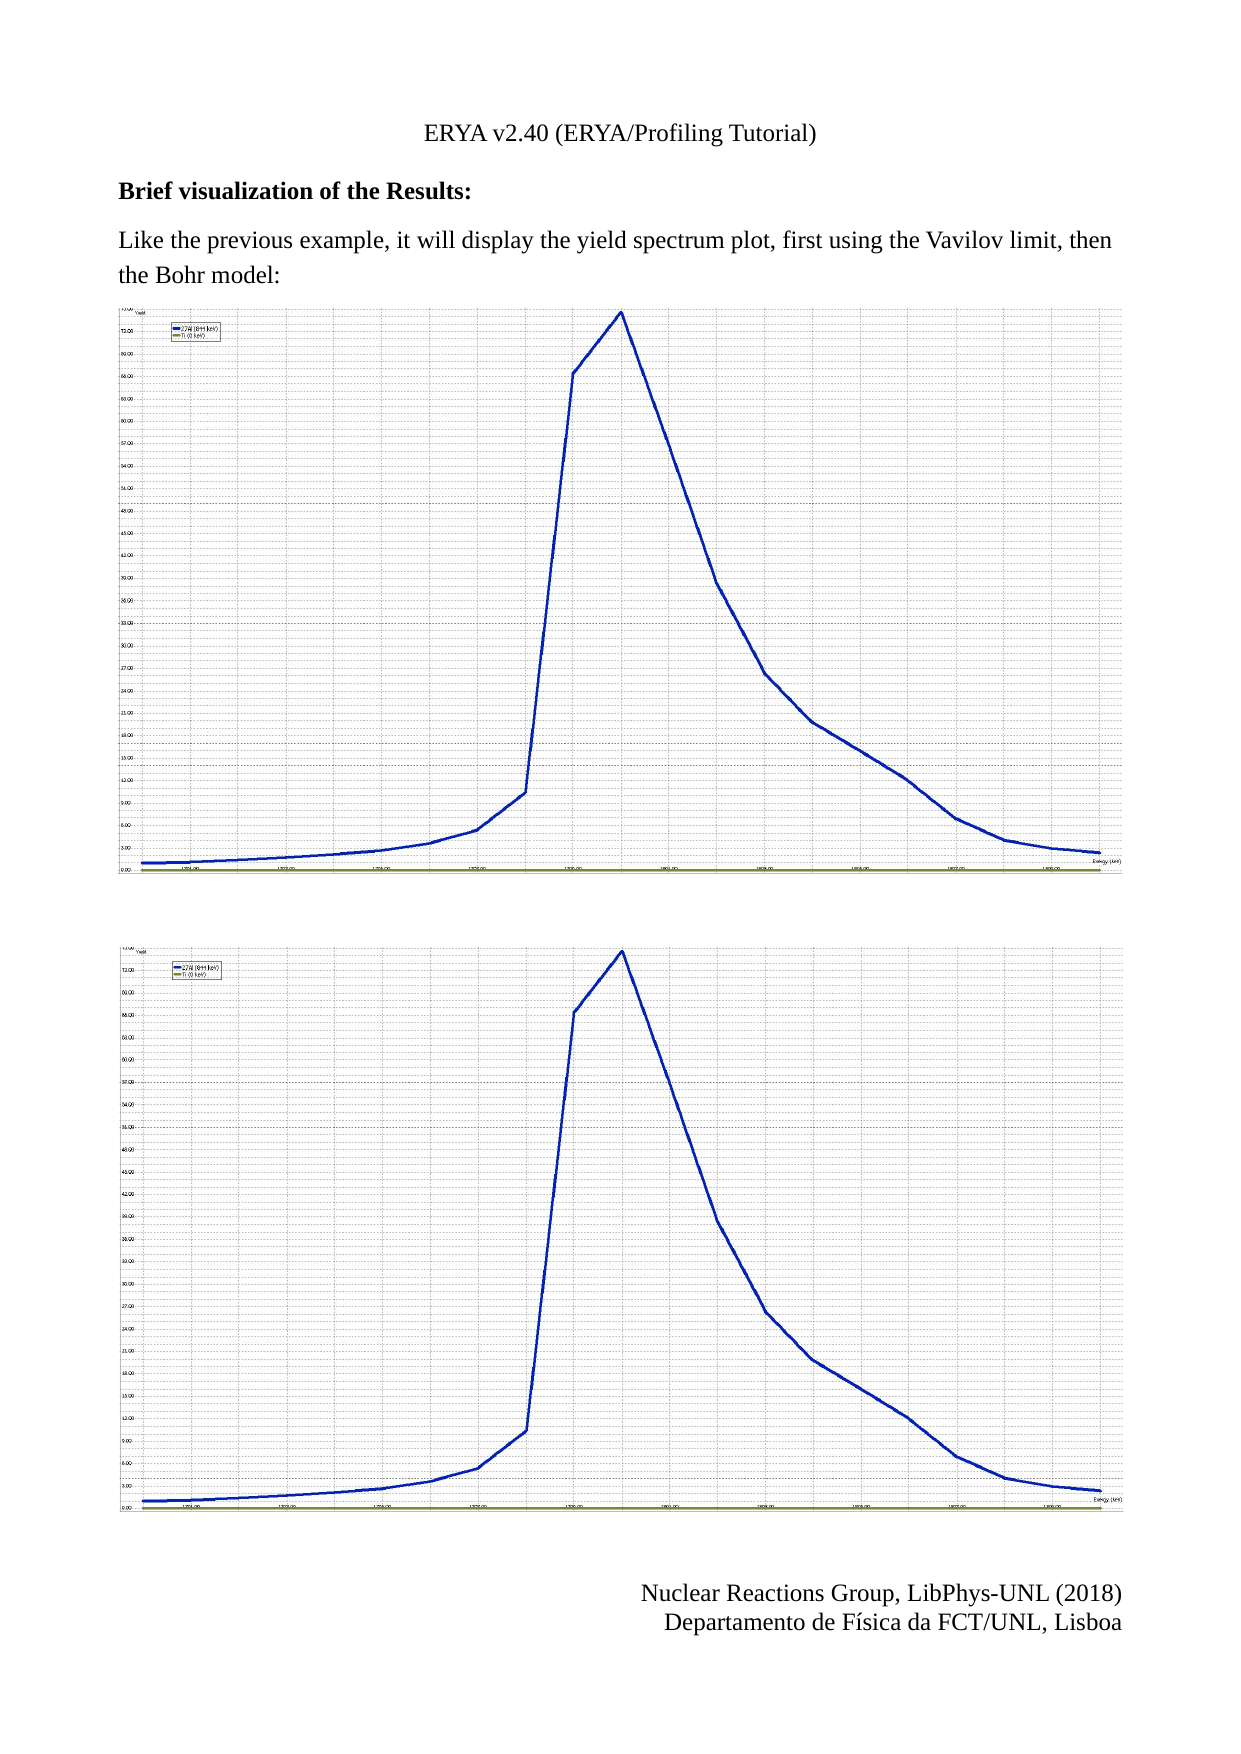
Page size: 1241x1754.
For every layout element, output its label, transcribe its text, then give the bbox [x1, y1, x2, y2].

text Brief visualization of the Results: [118, 176, 1122, 205]
text Like the previous example, it will display the yield spectrum plot, first using the Vavilov limit, then the Bohr model: [118, 225, 1122, 289]
picture [118, 308, 1123, 874]
picture [119, 947, 1124, 1512]
